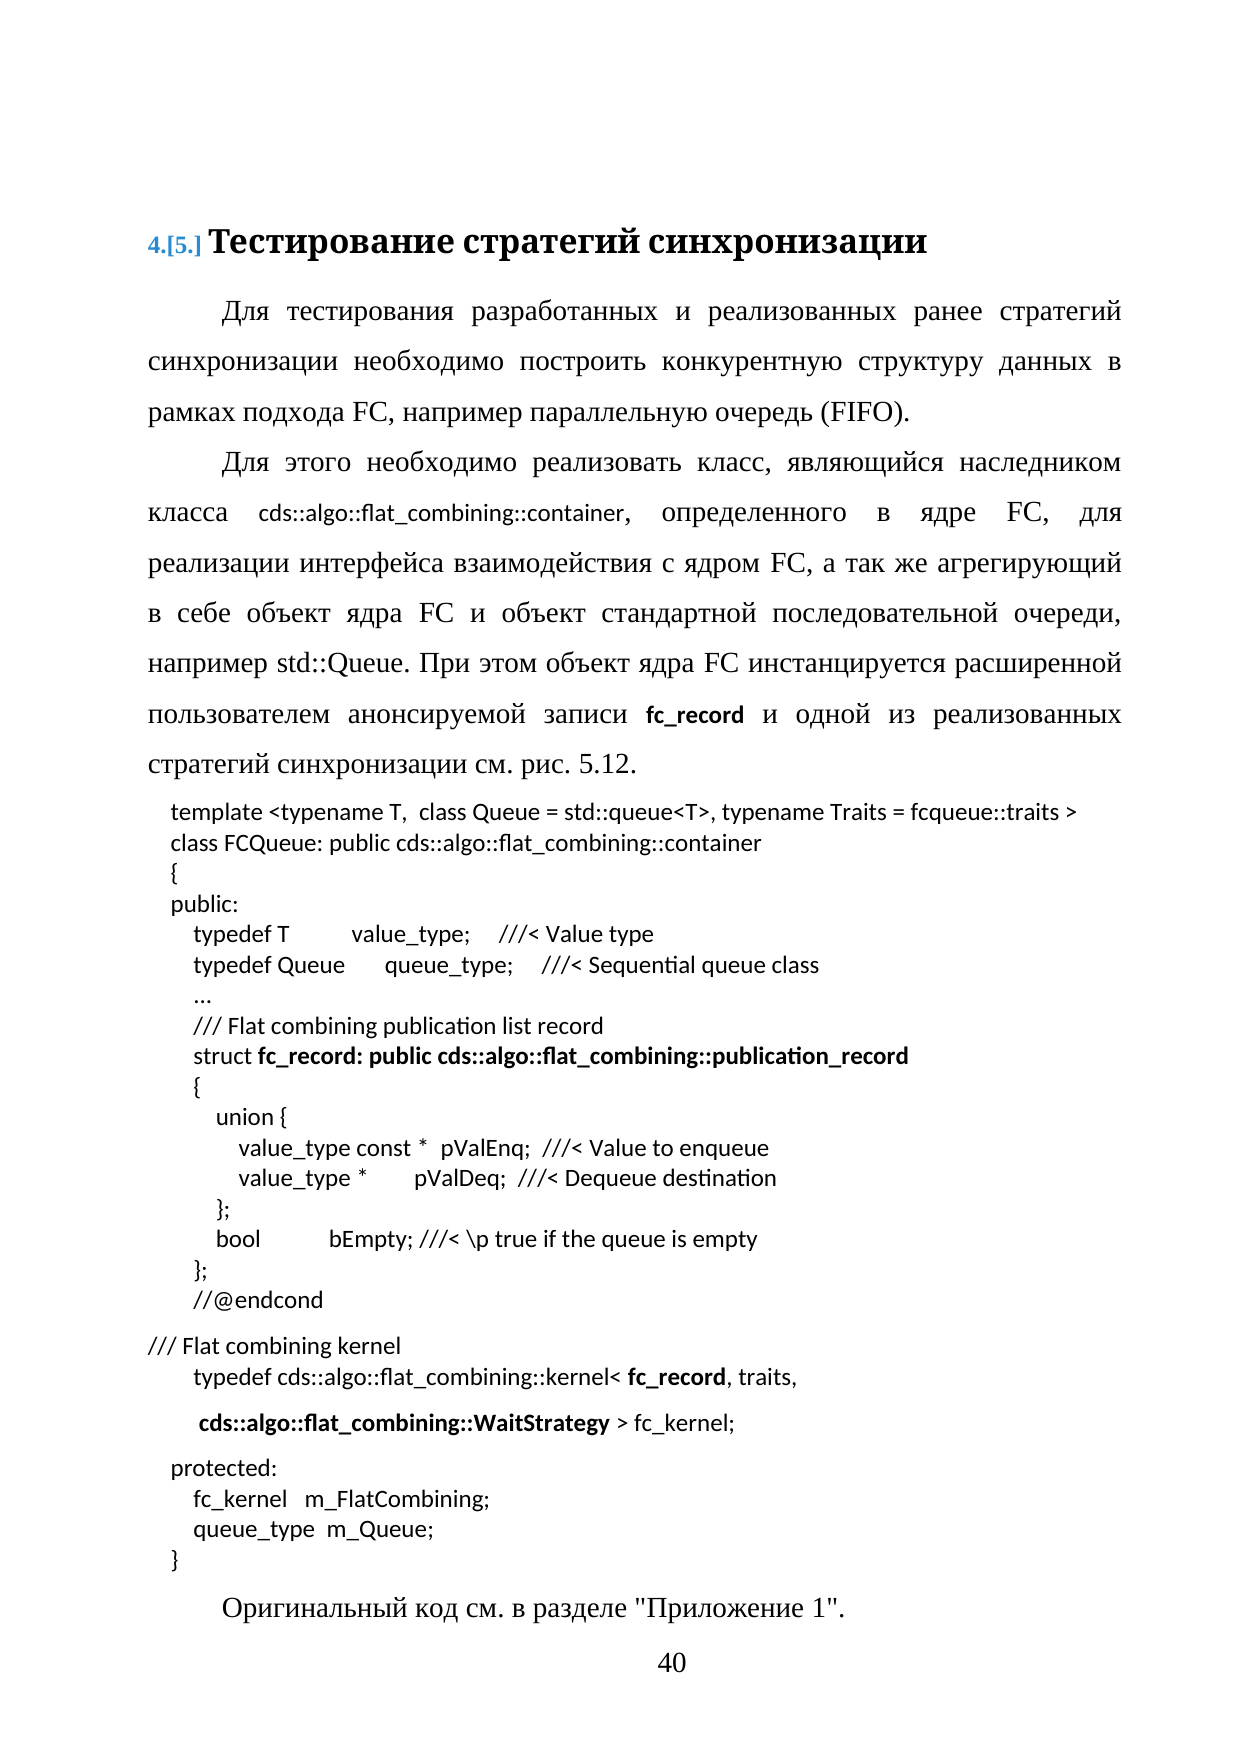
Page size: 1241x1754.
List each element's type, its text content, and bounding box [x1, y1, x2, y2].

text cds::algo::flat_combining::WaitStrategy > fc_kernel; [148, 1407, 1122, 1437]
text }; [148, 1254, 1122, 1285]
text }; [148, 1193, 1122, 1224]
text queue_type m_Queue; [148, 1513, 1122, 1544]
text union { [148, 1102, 1122, 1132]
text typedef T value_type; ///< Value type [148, 918, 1122, 949]
text fc_kernel m_FlatCombining; [148, 1483, 1122, 1513]
text { [148, 857, 1122, 888]
text Оригинальный код см. в разделе "Приложение 1 ". [148, 1590, 1122, 1623]
text Для этого необходимо реализовать класс, являющийся наследником класса cds::algo::flat_combining::container, определенного в ядре FC, для реализации интерфейса взаимодействия с ядром FC, а так же агрегирующий в себе объект ядра FC и объект стандартной последовательной очереди, например std::Queue. При этом объект ядра FC инстанцируется расширенной пользователем анонсируемой записи fc_record и одной из реализованных стратегий синхронизации см. рис. 5 .12. [148, 444, 1122, 779]
text Для тестирования разработанных и реализованных ранее стратегий синхронизации необходимо построить конкурентную структуру данных в рамках подхода FC, например параллельную очередь (FIFO). [148, 293, 1122, 427]
text bool bEmpty; ///< \p true if the queue is empty [148, 1224, 1122, 1254]
text class FCQueue: public cds::algo::flat_combining::container [148, 827, 1122, 857]
text /// Flat combining publication list record [148, 1010, 1122, 1041]
text public: [148, 888, 1122, 918]
text template <typename T, class Queue = std::queue<T>, typename Traits = fcqueue::traits > [148, 796, 1122, 827]
text } [148, 1544, 1122, 1574]
text { [148, 1071, 1122, 1102]
text protected: [148, 1452, 1122, 1483]
text ... [148, 979, 1122, 1010]
text value_type const * pValEnq; ///< Value to enqueue [148, 1132, 1122, 1163]
text value_type * pValDeq; ///< Dequeue destination [148, 1163, 1122, 1193]
text typedef Queue queue_type; ///< Sequential queue class [148, 949, 1122, 979]
text typedef cds::algo::flat_combining::kernel< fc_record, traits, [148, 1361, 1122, 1391]
text struct fc_record: public cds::algo::flat_combining::publication_record [148, 1041, 1122, 1071]
text //@endcond [148, 1285, 1122, 1315]
text /// Flat combining kernel [148, 1330, 1122, 1361]
subtitle Тестирование стратегий синхронизации [148, 223, 1122, 262]
